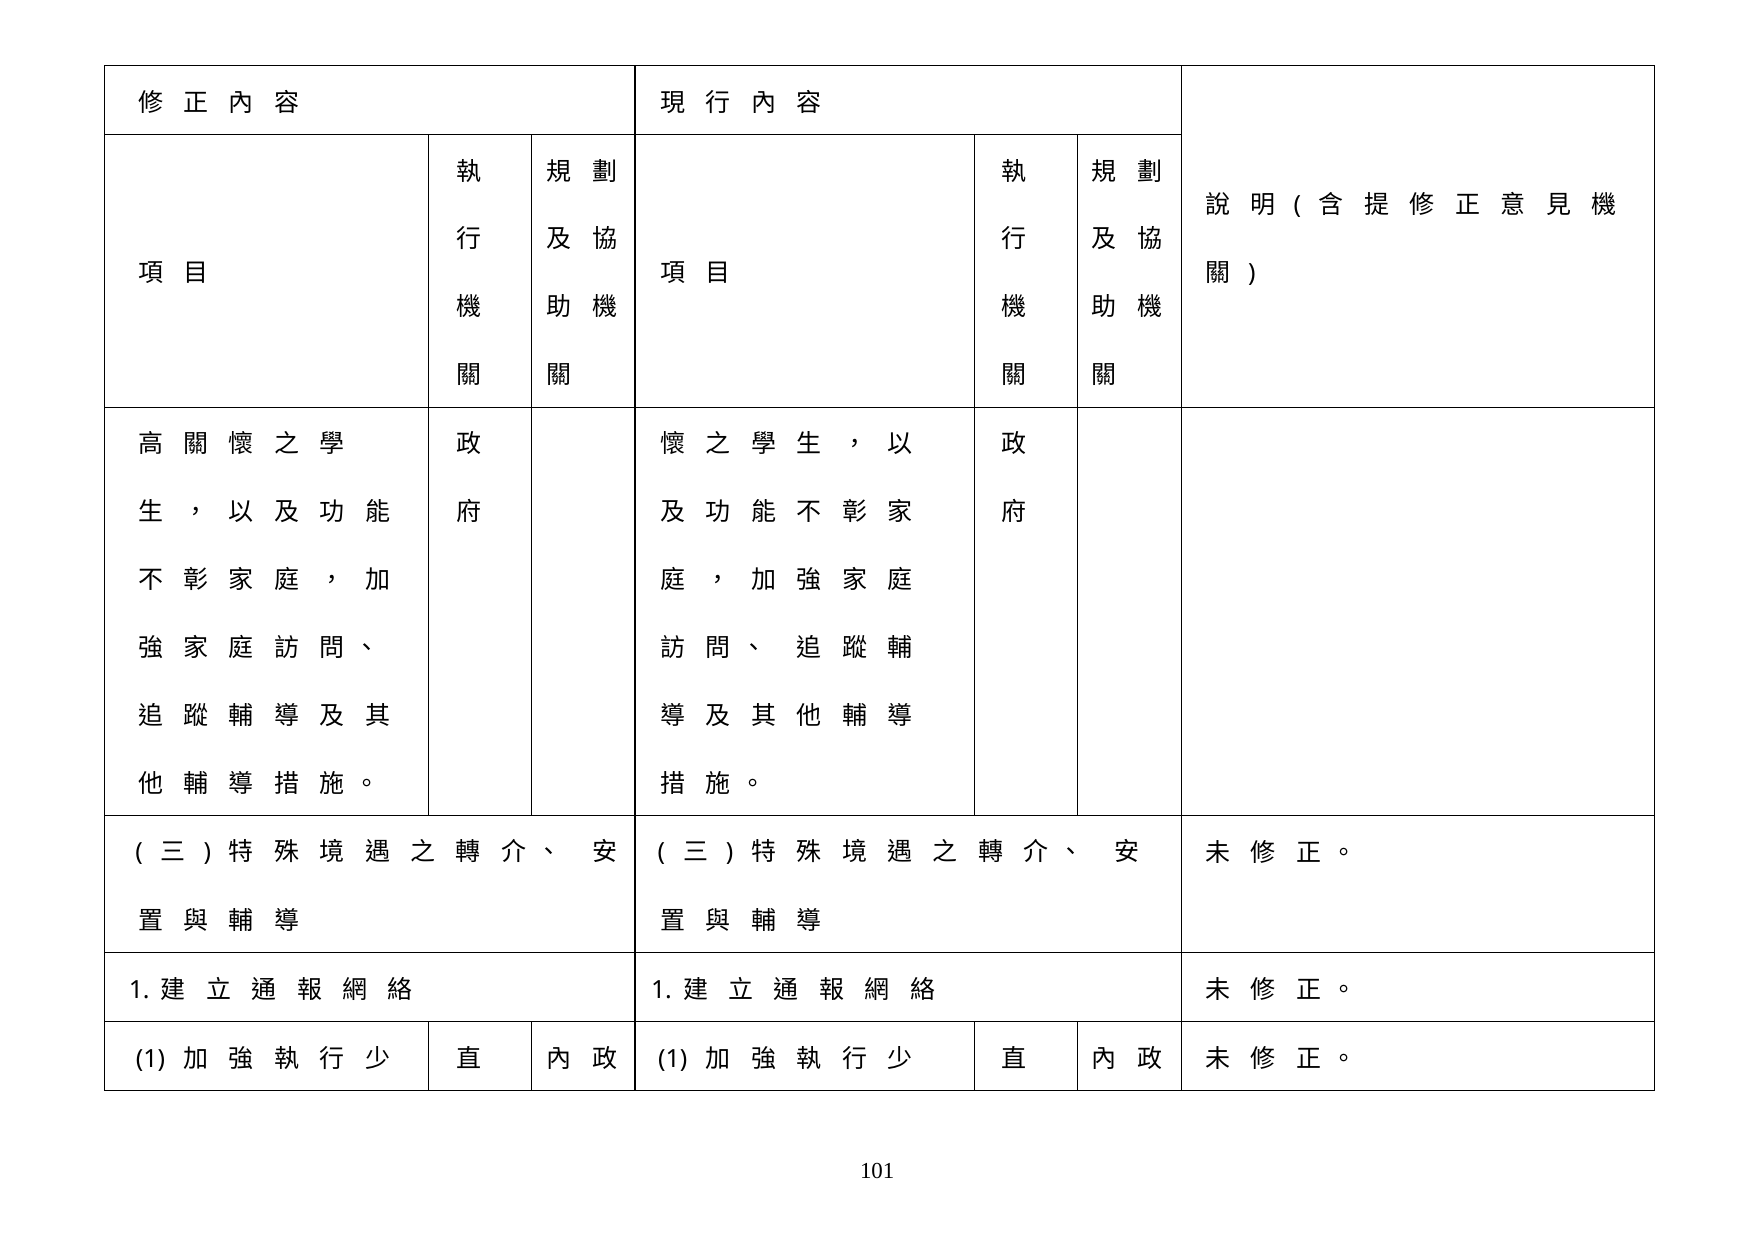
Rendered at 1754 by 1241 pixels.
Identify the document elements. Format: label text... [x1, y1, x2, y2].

table_header 修正內容 [105, 66, 634, 134]
table_cell 未修正。 [1182, 953, 1654, 1021]
table_cell 內政 [1078, 1022, 1181, 1090]
table_cell 1.建立通報網絡 [105, 953, 634, 1021]
table_cell 高關懷之學生，以及功能不彰家庭，加強家庭訪問、追蹤輔導及其他輔導措施。 [105, 408, 428, 815]
table_cell (三)特殊境遇之轉介、安置與輔導 [636, 816, 1181, 952]
table_cell (1)加強執行少 [636, 1022, 974, 1090]
table_cell 內政 [532, 1022, 634, 1090]
table_cell 1.建立通報網絡 [636, 953, 1181, 1021]
table_cell [1182, 408, 1654, 815]
table_cell (三)特殊境遇之轉介、安置與輔導 [105, 816, 634, 952]
table_cell 直 [429, 1022, 531, 1090]
table_header 說明(含提修正意見機關) [1182, 66, 1654, 407]
table_cell 項目 [105, 135, 428, 407]
table_cell 執行機關 [975, 135, 1077, 407]
table_cell 規劃及協助機關 [532, 135, 634, 407]
table_cell [1078, 408, 1181, 815]
table_cell 執行機關 [429, 135, 531, 407]
table_cell 項目 [636, 135, 974, 407]
table_cell [532, 408, 634, 815]
table_cell 未修正。 [1182, 816, 1654, 952]
table_cell 未修正。 [1182, 1022, 1654, 1090]
table_cell (1)加強執行少 [105, 1022, 428, 1090]
table_cell 直 [975, 1022, 1077, 1090]
table_header 現行內容 [636, 66, 1181, 134]
table_cell 懷之學生，以及功能不彰家庭，加強家庭訪問、追蹤輔導及其他輔導措施。 [636, 408, 974, 815]
table_cell 規劃及協助機關 [1078, 135, 1181, 407]
table_cell 政府 [975, 408, 1077, 815]
table_cell 政府 [429, 408, 531, 815]
